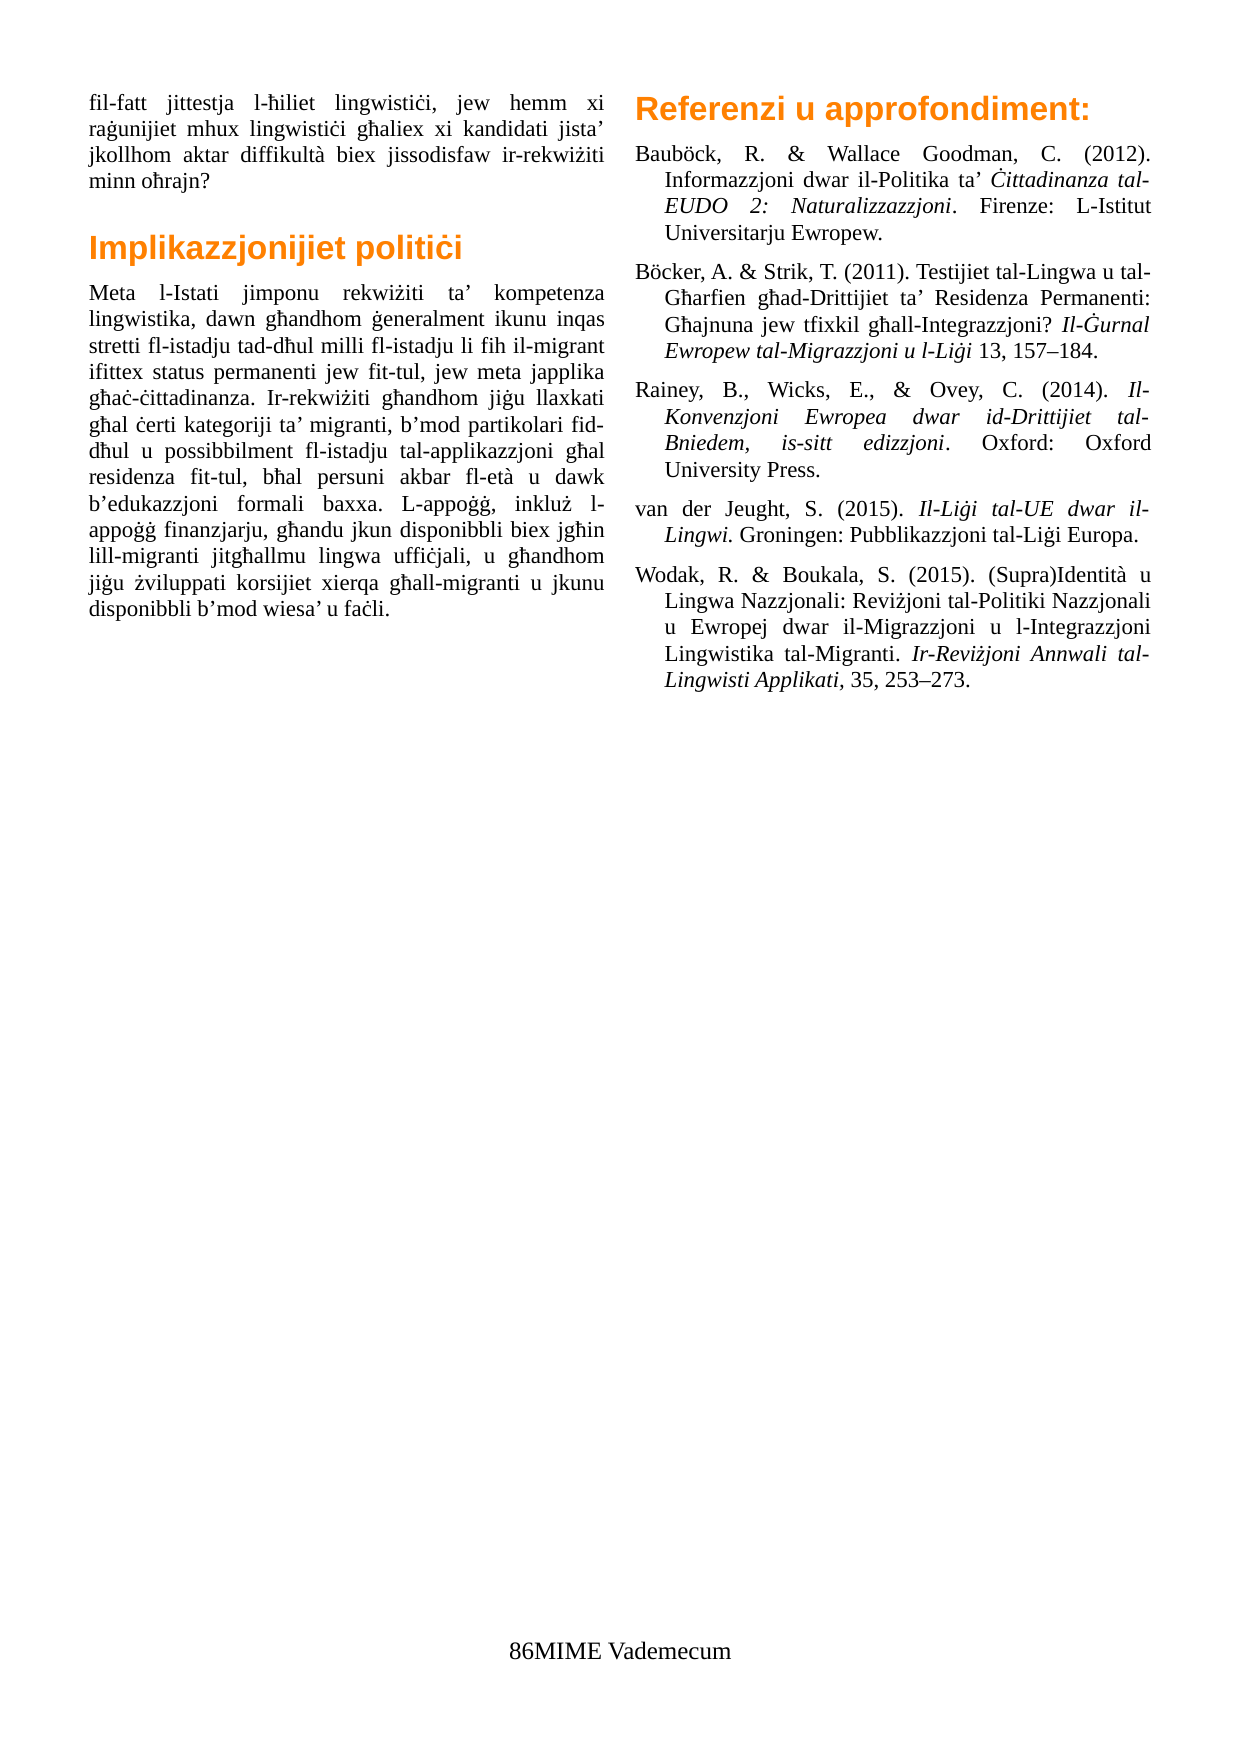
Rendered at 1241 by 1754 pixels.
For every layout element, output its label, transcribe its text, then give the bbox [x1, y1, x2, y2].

text Bauböck, R. & Wallace Goodman, C. (2012). Informazzjoni dwar il-Politika ta’ Ċittadinanza tal-EUDO 2: Naturalizzazzjoni. Firenze: L-Istitut Universitarju Ewropew. [635, 140, 1152, 245]
text Rainey, B., Wicks, E., & Ovey, C. (2014). Il-Konvenzjoni Ewropea dwar id-Drittijiet tal-Bniedem, is-sitt edizzjoni. Oxford: Oxford University Press. [635, 377, 1152, 482]
text fil-fatt jittestja l-ħiliet lingwistiċi, jew hemm xi raġunijiet mhux lingwistiċi għaliex xi kandidati jista’ jkollhom aktar diffikultà biex jissodisfaw ir-rekwiżiti minn oħrajn? [88, 88, 605, 194]
subtitle Referenzi u approfondiment: [635, 88, 1152, 127]
subtitle Implikazzjonijiet politiċi [88, 228, 605, 266]
text Böcker, A. & Strik, T. (2011). Testijiet tal-Lingwa u tal-Għarfien għad-Drittijiet ta’ Residenza Permanenti: Għajnuna jew tfixkil għall-Integrazzjoni? Il-Ġurnal Ewropew tal-Migrazzjoni u l-Liġi 13, 157–184. [635, 258, 1152, 363]
text Meta l-Istati jimponu rekwiżiti ta’ kompetenza lingwistika, dawn għandhom ġeneralment ikunu inqas stretti fl-istadju tad-dħul milli fl-istadju li fih il-migrant ifittex status permanenti jew fit-tul, jew meta japplika għaċ-ċittadinanza. Ir-rekwiżiti għandhom jiġu llaxkati għal ċerti kategoriji ta’ migranti, b’mod partikolari fid-dħul u possibbilment fl-istadju tal-applikazzjoni għal residenza fit-tul, bħal persuni akbar fl-età u dawk b’edukazzjoni formali baxxa. L-appoġġ, inkluż l-appoġġ finanzjarju, għandu jkun disponibbli biex jgħin lill-migranti jitgħallmu lingwa uffiċjali, u għandhom jiġu żviluppati korsijiet xierqa għall-migranti u jkunu disponibbli b’mod wiesa’ u faċli. [88, 279, 605, 622]
text van der Jeught, S. (2015). Il-Liġi tal-UE dwar il-Lingwi. Groningen: Pubblikazzjoni tal-Liġi Europa. [635, 495, 1152, 548]
text Wodak, R. & Boukala, S. (2015). (Supra)Identità u Lingwa Nazzjonali: Reviżjoni tal-Politiki Nazzjonali u Ewropej dwar il-Migrazzjoni u l-Integrazzjoni Lingwistika tal-Migranti. Ir-Reviżjoni Annwali tal-Lingwisti Applikati, 35, 253–273. [635, 561, 1152, 692]
